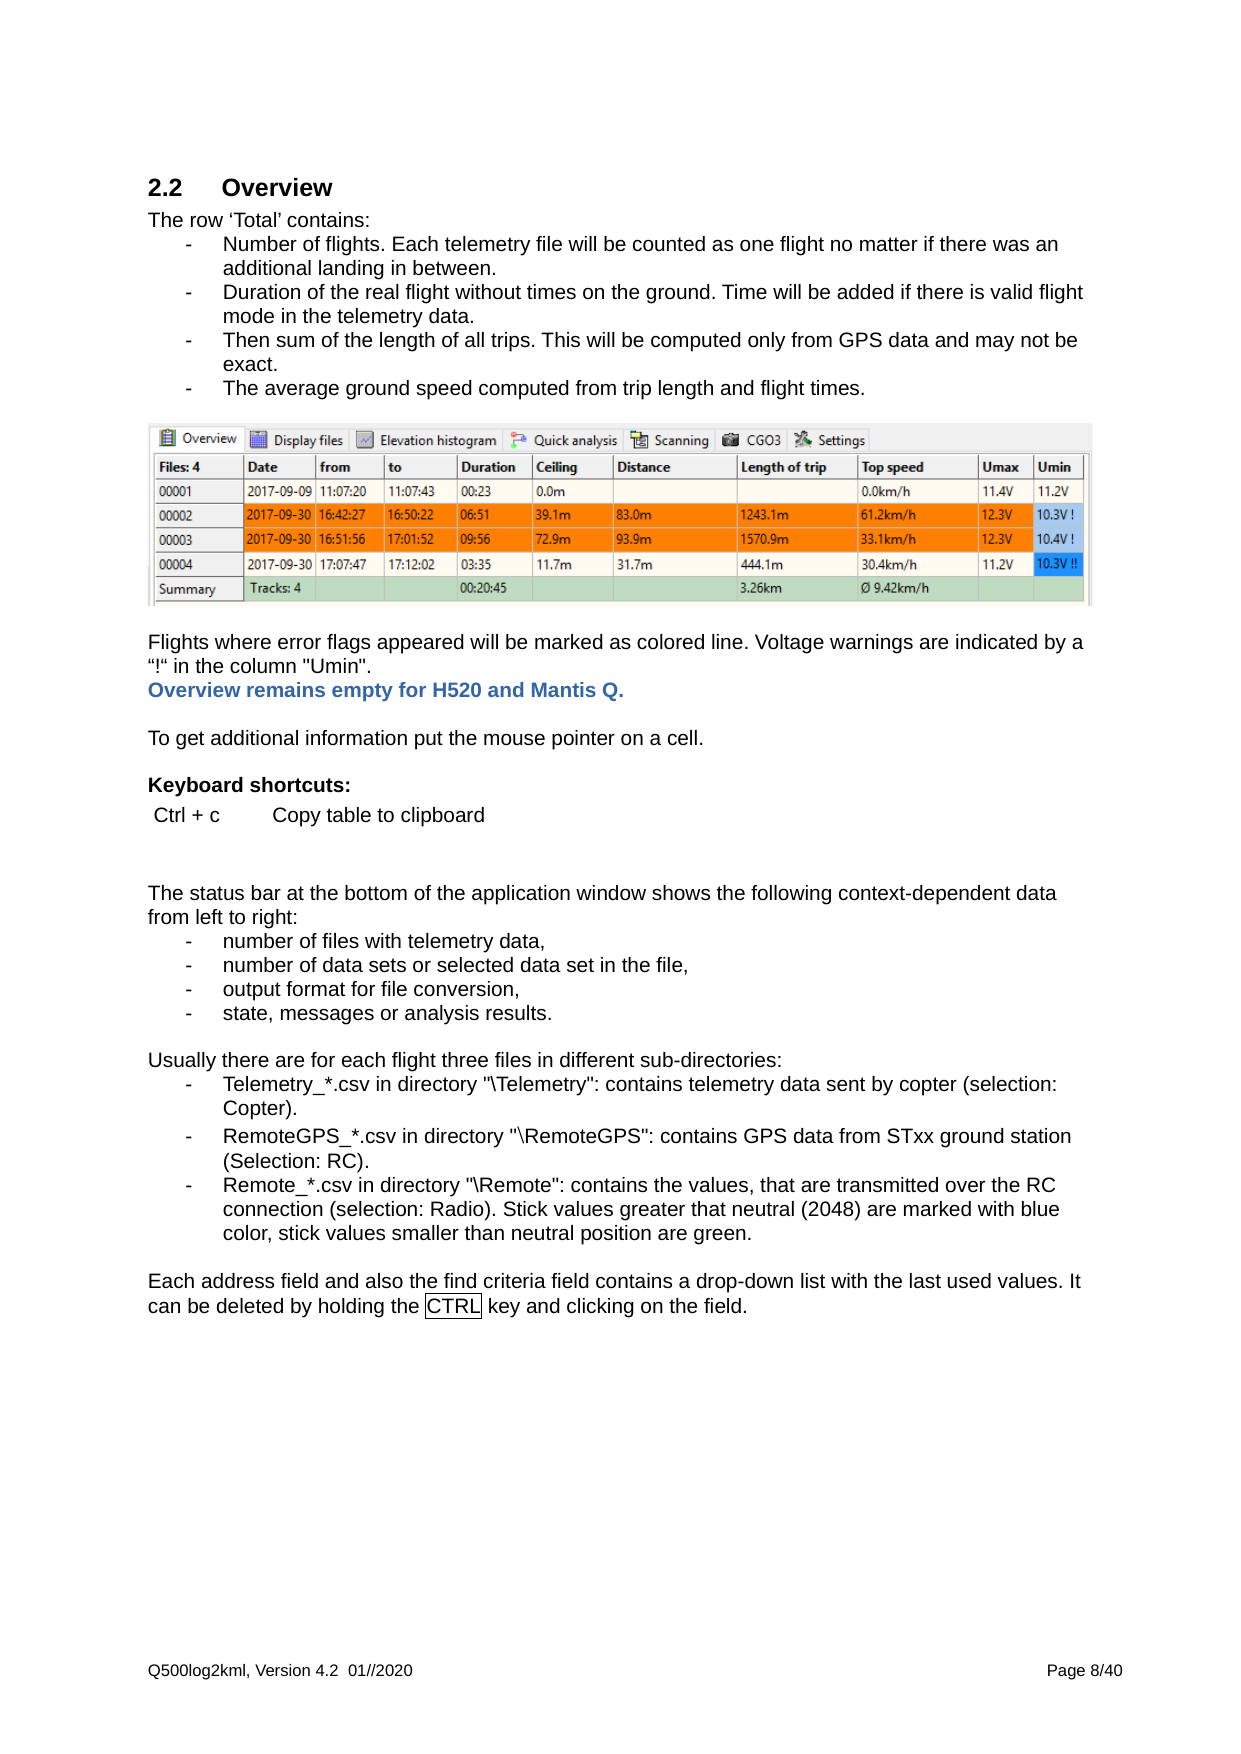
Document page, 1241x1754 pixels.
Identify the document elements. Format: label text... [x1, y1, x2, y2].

picture [147, 423, 1093, 606]
table_header Copy table to clipboard [266, 797, 1093, 833]
list Number of flights. Each telemetry file will be counted as one flight no matter if there was an additional landing in between. [185, 232, 1093, 279]
text To get additional information put the mouse pointer on a cell. [148, 725, 1093, 749]
text Overview remains empty for H520 and Mantis Q. [148, 677, 1093, 701]
list state, messages or analysis results. [185, 1000, 1093, 1024]
list output format for file conversion, [185, 976, 1093, 1000]
text The status bar at the bottom of the application window shows the following context-dependent data from left to right: [148, 881, 1093, 928]
list Then sum of the length of all trips. This will be computed only from GPS data and may not be exact. [185, 327, 1093, 375]
list number of data sets or selected data set in the file, [185, 952, 1093, 976]
text The row ‘Total’ contains: [148, 208, 1093, 232]
list Telemetry_*.csv in directory "\Telemetry": contains telemetry data sent by copter (selection: Copter). [185, 1072, 1093, 1120]
text Usually there are for each flight three files in different sub-directories: [148, 1048, 1093, 1072]
list Remote_*.csv in directory "\Remote": contains the values, that are transmitted over the RC connection (selection: Radio). Stick values greater that neutral (2048) are marked with blue color, stick values smaller than neutral position are green. [185, 1173, 1093, 1245]
list Duration of the real flight without times on the ground. Time will be added if there is valid flight mode in the telemetry data. [185, 279, 1093, 327]
text Flights where error flags appeared will be marked as colored line. Voltage warnings are indicated by a “!“ in the column "Umin". [148, 629, 1093, 677]
text Keyboard shortcuts: [148, 773, 1093, 797]
list RemoteGPS_*.csv in directory "\RemoteGPS": contains GPS data from STxx ground station (Selection: RC). [185, 1120, 1093, 1173]
list The average ground speed computed from trip length and flight times. [185, 375, 1093, 399]
text Each address field and also the find criteria field contains a drop-down list with the last used values. It can be deleted by holding the CTRL key and clicking on the field. [148, 1269, 1093, 1319]
list number of files with telemetry data, [185, 928, 1093, 952]
table_header Ctrl + c [148, 797, 266, 833]
subtitle Overview [148, 173, 1093, 201]
